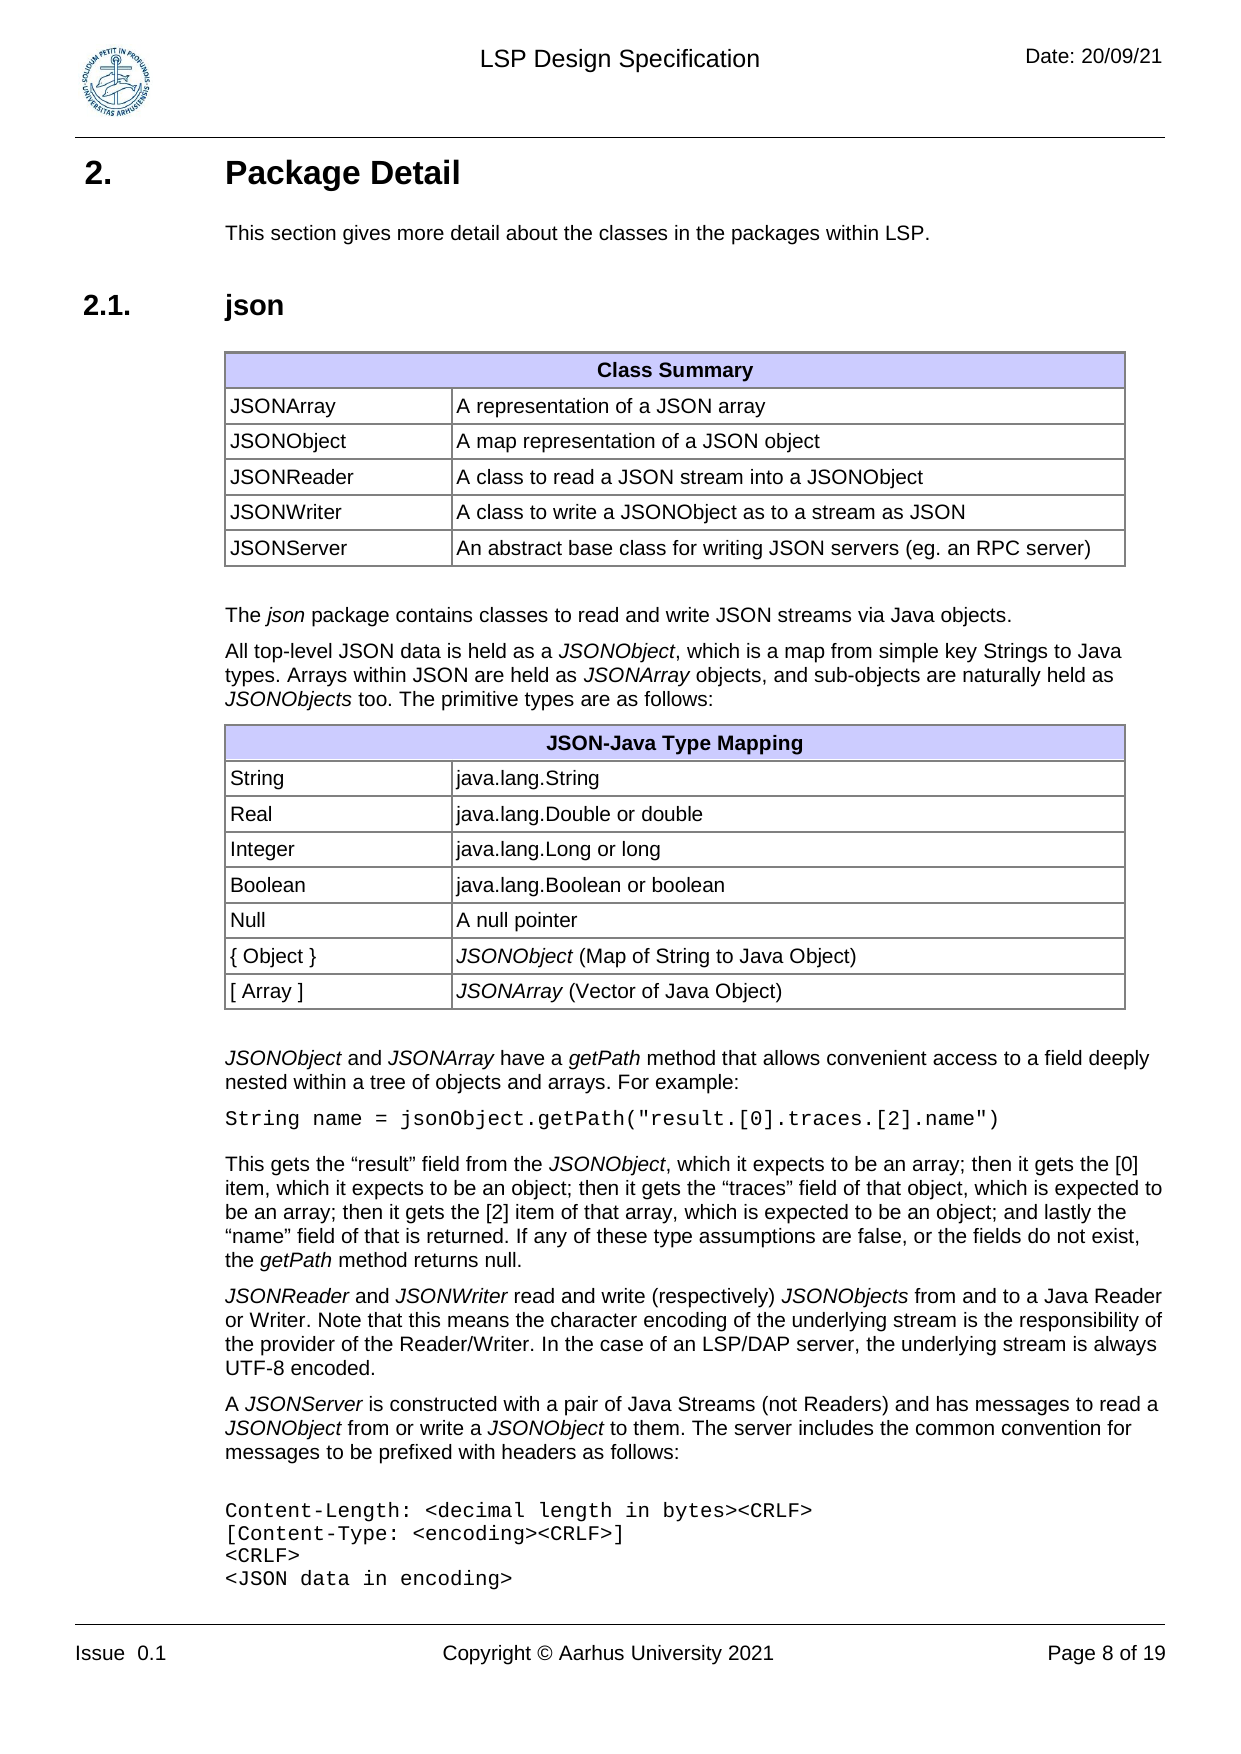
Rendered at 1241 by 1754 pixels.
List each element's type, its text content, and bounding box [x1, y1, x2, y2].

subtitle Package Detail [75, 153, 1165, 191]
table_cell JSONWriter [226, 496, 451, 529]
table_cell Boolean [226, 868, 451, 902]
table_header JSON-Java Type Mapping [226, 726, 1124, 759]
table_cell A representation of a JSON array [453, 389, 1124, 422]
table_cell [ Array ] [226, 975, 451, 1008]
text JSONReader and JSONWriter read and write (respectively) JSONObjects from and to a Java Reader or Writer. Note that this means the character encoding of the underlying stream is the responsibility of the provider of the Reader/Writer. In the case of an LSP/DAP server, the underlying stream is always UTF-8 encoded. [225, 1284, 1165, 1380]
subtitle json [75, 288, 1165, 321]
text JSONObject and JSONArray have a getPath method that allows convenient access to a field deeply nested within a tree of objects and arrays. For example: [225, 1047, 1165, 1094]
text String name = jsonObject.getPath("result.[0].traces.[2].name") [225, 1107, 1165, 1129]
table_cell JSONObject [226, 425, 451, 458]
table_cell String [226, 762, 451, 795]
picture [78, 44, 153, 120]
text This gets the “result” field from the JSONObject, which it expects to be an array; then it gets the [0] item, which it expects to be an object; then it gets the “traces” field of that object, which is expected to be an array; then it gets the [2] item of that array, which is expected to be an object; and lastly the “name” field of that is returned. If any of these type assumptions are false, or the fields do not exist, the getPath method returns null. [225, 1152, 1165, 1272]
table_cell JSONArray (Vector of Java Object) [453, 975, 1124, 1008]
text <JSON data in encoding> [225, 1567, 1165, 1589]
table_cell java.lang.String [453, 762, 1124, 795]
table_cell java.lang.Double or double [453, 797, 1124, 831]
table_cell Null [226, 904, 451, 937]
table_cell JSONReader [226, 460, 451, 493]
table_cell { Object } [226, 939, 451, 973]
table_cell Real [226, 797, 451, 831]
table_cell A class to write a JSONObject as to a stream as JSON [453, 496, 1124, 529]
table_cell java.lang.Boolean or boolean [453, 868, 1124, 902]
table_cell JSONArray [226, 389, 451, 422]
table_header Class Summary [226, 354, 1124, 387]
text This section gives more detail about the classes in the packages within LSP. [225, 221, 1165, 245]
table_cell A map representation of a JSON object [453, 425, 1124, 458]
table_cell A null pointer [453, 904, 1124, 937]
table_cell JSONObject (Map of String to Java Object) [453, 939, 1124, 973]
text All top-level JSON data is held as a JSONObject, which is a map from simple key Strings to Java types. Arrays within JSON are held as JSONArray objects, and sub-objects are naturally held as JSONObjects too. The primitive types are as follows: [225, 639, 1165, 711]
table_cell A class to read a JSON stream into a JSONObject [453, 460, 1124, 493]
table_cell An abstract base class for writing JSON servers (eg. an RPC server) [453, 531, 1124, 564]
table_cell java.lang.Long or long [453, 833, 1124, 866]
text A JSONServer is constructed with a pair of Java Streams (not Readers) and has messages to read a JSONObject from or write a JSONObject to them. The server includes the common convention for messages to be prefixed with headers as follows: [225, 1393, 1165, 1464]
table_cell Integer [226, 833, 451, 866]
text The json package contains classes to read and write JSON streams via Java objects. [225, 603, 1165, 627]
text Content-Length: <decimal length in bytes><CRLF> [225, 1499, 1165, 1522]
table_cell JSONServer [226, 531, 451, 564]
text <CRLF> [225, 1544, 1165, 1567]
text [Content-Type: <encoding><CRLF>] [225, 1522, 1165, 1544]
